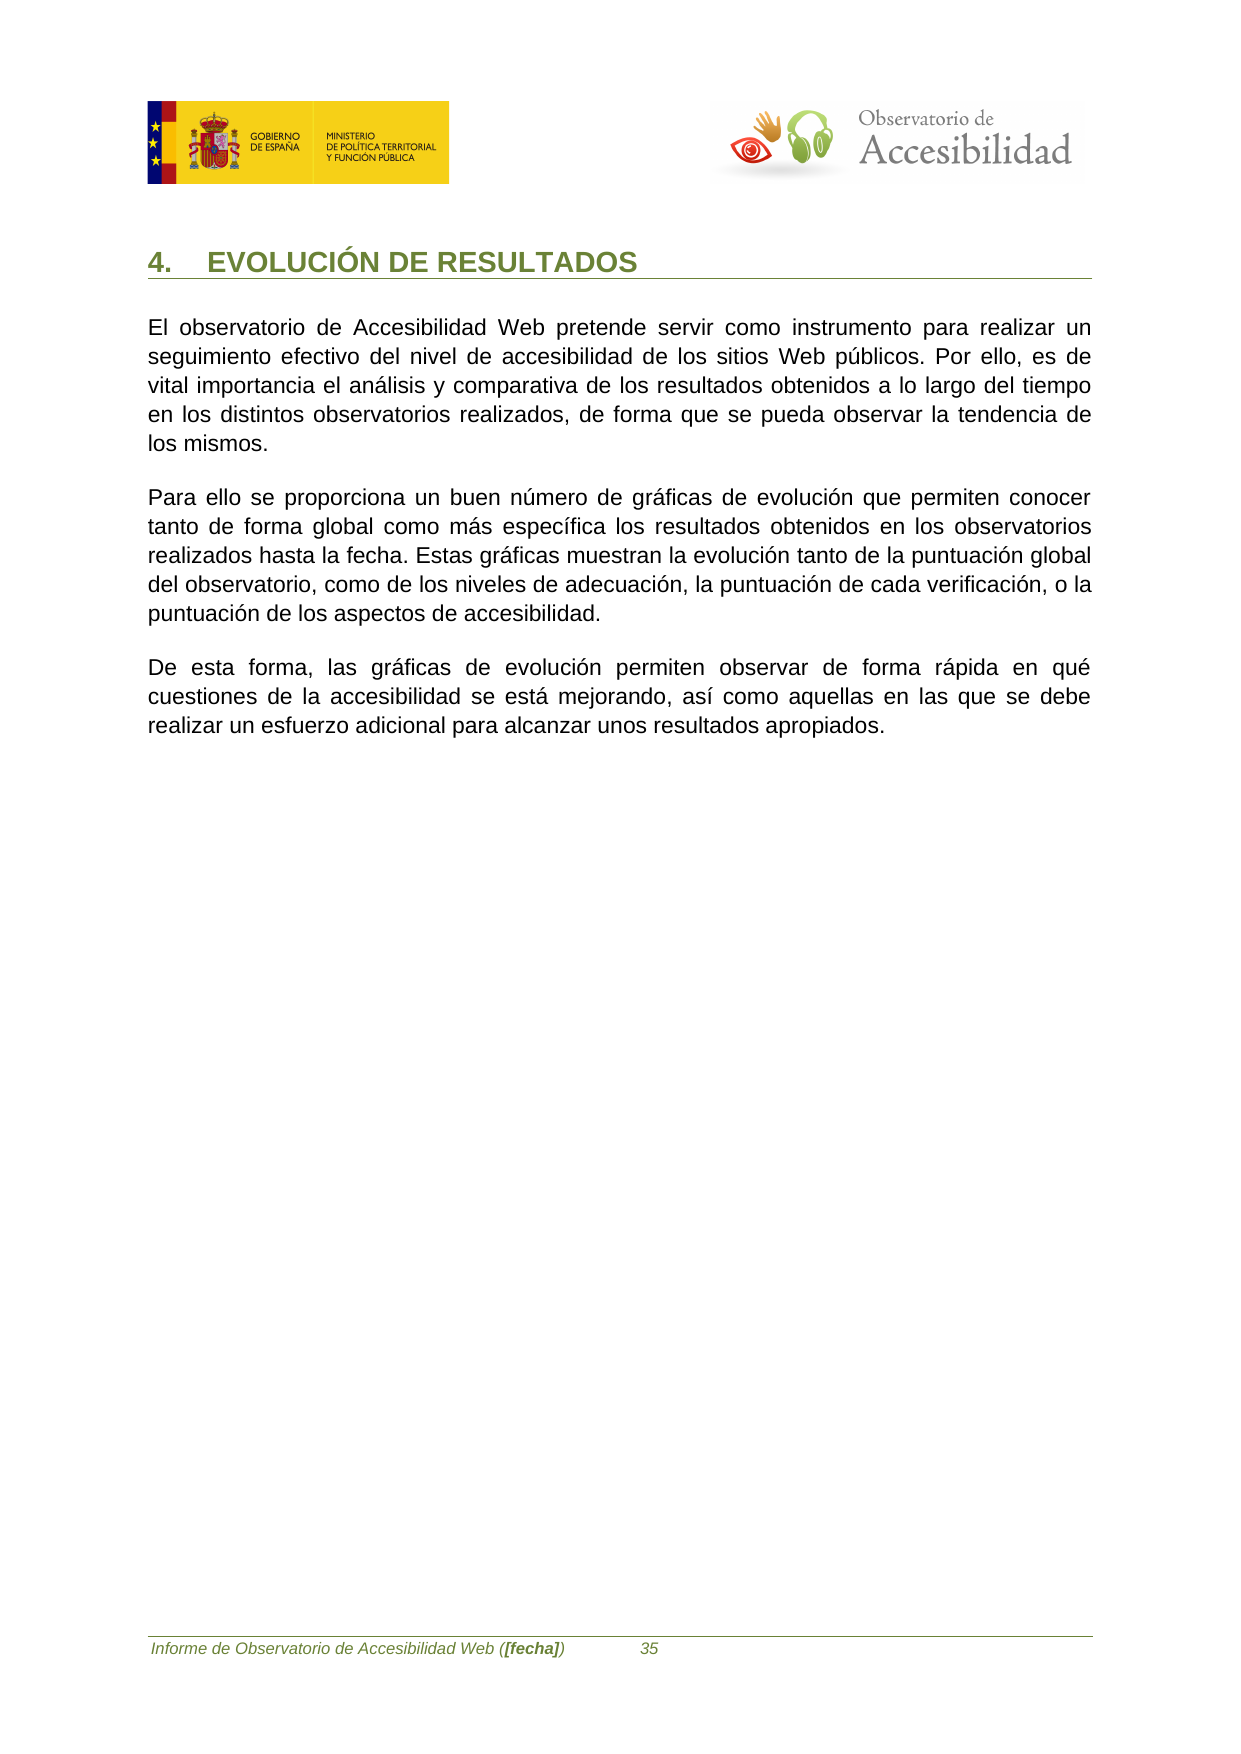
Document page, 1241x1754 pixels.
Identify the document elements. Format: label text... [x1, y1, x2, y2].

subtitle EVOLUCIÓN DE RESULTADOS [148, 245, 1092, 278]
picture [710, 101, 1086, 184]
text Para ello se proporciona un buen número de gráficas de evolución que permiten conocer tanto de forma global como más específica los resultados obtenidos en los observatorios realizados hasta la fecha. Estas gráficas muestran la evolución tanto de la puntuación global del observatorio, como de los niveles de adecuación, la puntuación de cada verificación, o la puntuación de los aspectos de accesibilidad. [148, 484, 1092, 626]
text De esta forma, las gráficas de evolución permiten observar de forma rápida en qué cuestiones de la accesibilidad se está mejorando, así como aquellas en las que se debe realizar un esfuerzo adicional para alcanzar unos resultados apropiados. [148, 654, 1092, 738]
text El observatorio de Accesibilidad Web pretende servir como instrumento para realizar un seguimiento efectivo del nivel de accesibilidad de los sitios Web públicos. Por ello, es de vital importancia el análisis y comparativa de los resultados obtenidos a lo largo del tiempo en los distintos observatorios realizados, de forma que se pueda observar la tendencia de los mismos. [148, 314, 1092, 456]
picture [147, 101, 450, 184]
